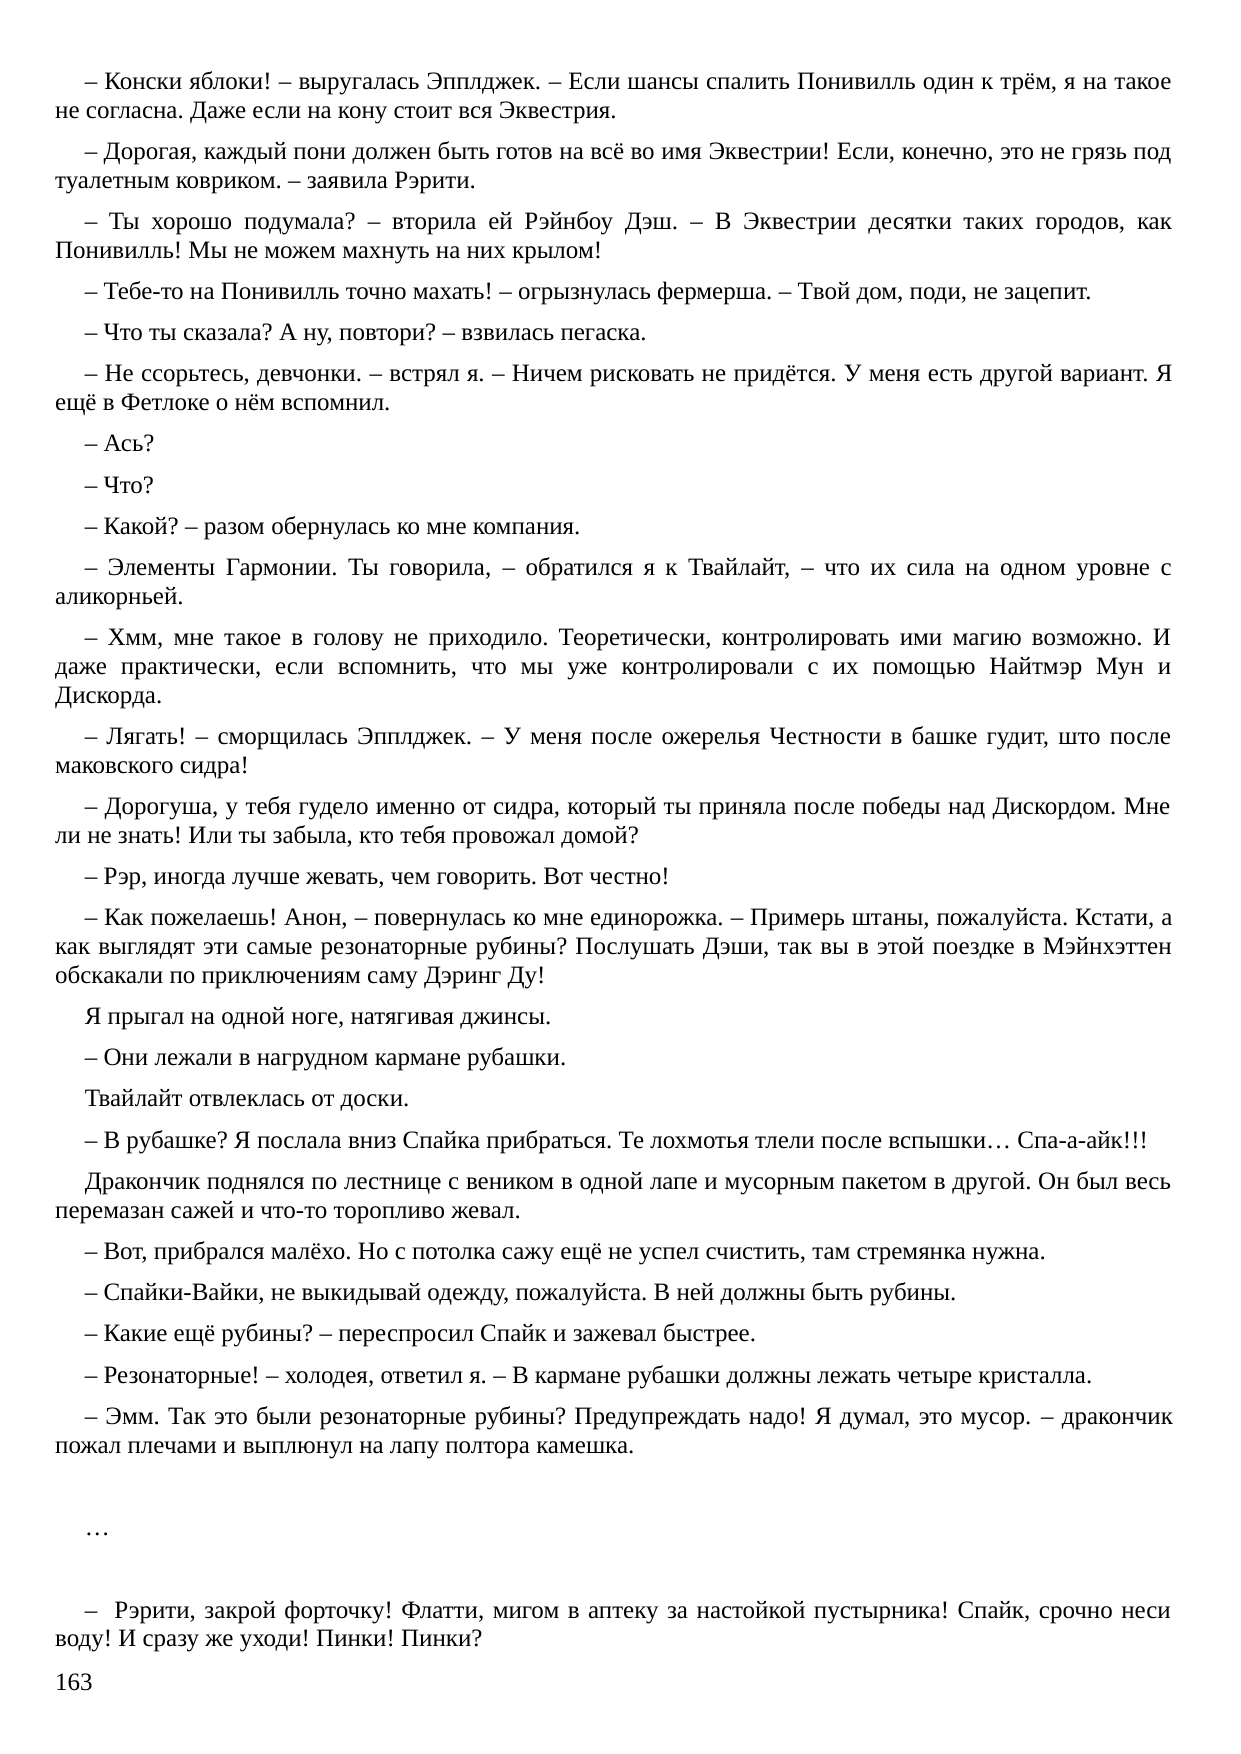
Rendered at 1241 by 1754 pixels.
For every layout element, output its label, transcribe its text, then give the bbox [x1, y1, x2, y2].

text – Конски яблоки! – выругалась Эпплджек. – Если шансы спалить Понивилль один к трём, я на такое не согласна. Даже если на кону стоит вся Эквестрия. [55, 66, 1173, 123]
text – Дорогуша, у тебя гудело именно от сидра, который ты приняла после победы над Дискордом. Мне ли не знать! Или ты забыла, кто тебя провожал домой? [55, 791, 1173, 848]
text – Ась? [55, 428, 1173, 457]
text … [55, 1512, 1173, 1541]
text – Хмм, мне такое в голову не приходило. Теоретически, контролировать ими магию возможно. И даже практически, если вспомнить, что мы уже контролировали с их помощью Найтмэр Мун и Дискорда. [55, 622, 1173, 708]
text Дракончик поднялся по лестнице с веником в одной лапе и мусорным пакетом в другой. Он был весь перемазан сажей и что-то торопливо жевал. [55, 1166, 1173, 1223]
text – Как пожелаешь! Анон, – повернулась ко мне единорожка. – Примерь штаны, пожалуйста. Кстати, а как выглядят эти самые резонаторные рубины? Послушать Дэши, так вы в этой поездке в Мэйнхэттен обскакали по приключениям саму Дэринг Ду! [55, 902, 1173, 988]
text – Лягать! – сморщилась Эпплджек. – У меня после ожерелья Честности в башке гудит, што после маковского сидра! [55, 721, 1173, 778]
text – Какой? – разом обернулась ко мне компания. [55, 511, 1173, 540]
text – Ты хорошо подумала? – вторила ей Рэйнбоу Дэш. – В Эквестрии десятки таких городов, как Понивилль! Мы не можем махнуть на них крылом! [55, 206, 1173, 263]
text – Тебе-то на Понивилль точно махать! – огрызнулась фермерша. – Твой дом, поди, не зацепит. [55, 276, 1173, 305]
text – Вот, прибрался малёхо. Но с потолка сажу ещё не успел счистить, там стремянка нужна. [55, 1236, 1173, 1265]
text – Рэрити, закрой форточку! Флатти, мигом в аптеку за настойкой пустырника! Спайк, срочно неси воду! И сразу же уходи! Пинки! Пинки? [55, 1595, 1173, 1652]
text – Резонаторные! – холодея, ответил я. – В кармане рубашки должны лежать четыре кристалла. [55, 1360, 1173, 1388]
text – Эмм. Так это были резонаторные рубины? Предупреждать надо! Я думал, это мусор. – дракончик пожал плечами и выплюнул на лапу полтора камешка. [55, 1401, 1173, 1458]
text – Спайки-Вайки, не выкидывай одежду, пожалуйста. В ней должны быть рубины. [55, 1277, 1173, 1306]
text Я прыгал на одной ноге, натягивая джинсы. [55, 1001, 1173, 1030]
text – Они лежали в нагрудном кармане рубашки. [55, 1042, 1173, 1071]
text – Элементы Гармонии. Ты говорила, – обратился я к Твайлайт, – что их сила на одном уровне с аликорньей. [55, 552, 1173, 610]
text – Дорогая, каждый пони должен быть готов на всё во имя Эквестрии! Если, конечно, это не грязь под туалетным ковриком. – заявила Рэрити. [55, 136, 1173, 193]
text – Что ты сказала? А ну, повтори? – взвилась пегаска. [55, 317, 1173, 346]
text – Что? [55, 470, 1173, 498]
text – Какие ещё рубины? – переспросил Спайк и зажевал быстрее. [55, 1318, 1173, 1347]
text – Не ссорьтесь, девчонки. – встрял я. – Ничем рисковать не придётся. У меня есть другой вариант. Я ещё в Фетлоке о нём вспомнил. [55, 358, 1173, 416]
text – В рубашке? Я послала вниз Спайка прибраться. Те лохмотья тлели после вспышки… Спа-а-айк!!! [55, 1125, 1173, 1153]
text – Рэр, иногда лучше жевать, чем говорить. Вот честно! [55, 861, 1173, 890]
text Твайлайт отвлеклась от доски. [55, 1083, 1173, 1112]
